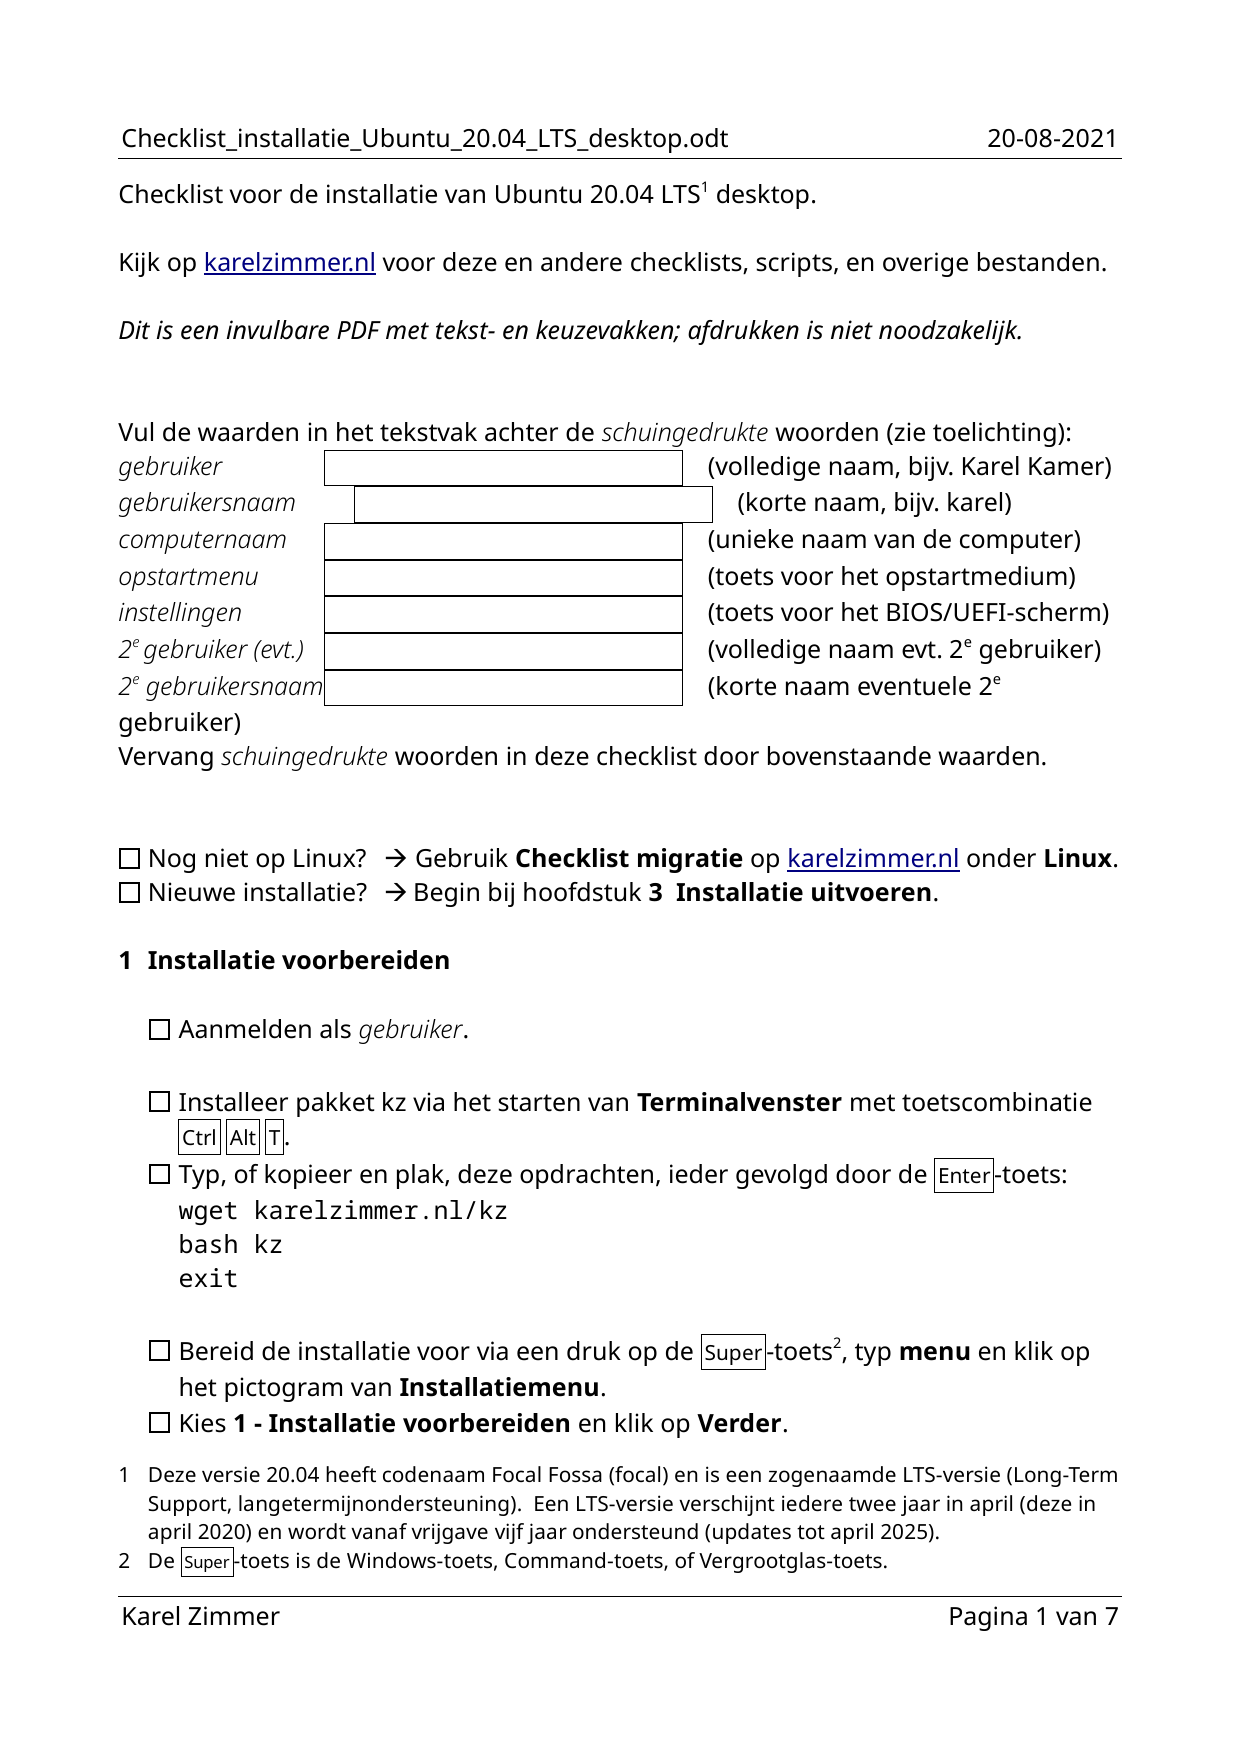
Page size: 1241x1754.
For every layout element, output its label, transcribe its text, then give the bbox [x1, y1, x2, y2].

text (toets voor het opstartmedium) [683, 559, 1122, 595]
table_cell [141, 1156, 177, 1296]
table_cell [141, 1332, 177, 1404]
text (unieke naam van de computer) [683, 522, 1122, 559]
table_cell [141, 1047, 177, 1083]
table_cell [141, 1084, 177, 1156]
text Nieuwe installatie?  Begin bij hoofdstuk 2 Installatie uitvoeren. [118, 875, 1122, 909]
text Kijk op karelzimmer.nl voor deze en andere checklists, scripts, en overige bestanden. [118, 245, 1122, 279]
list Installatie voorbereiden [118, 943, 1122, 977]
text Deze versie 20.04 heeft codenaam Focal Fossa (focal) en is een zogenaamde LTS-versie (Long-Term Support, langetermijnondersteuning). Een LTS-versie verschijnt iedere twee jaar in april (deze in april 2020) en wordt vanaf vrijgave vijf jaar ondersteund (updates tot april 2025). [118, 1460, 1122, 1546]
text 2e gebruikersnaam (korte naam eventuele 2e gebruiker) [118, 669, 1122, 739]
text opstartmenu [118, 559, 324, 595]
table_cell [141, 1405, 177, 1441]
text gebruikersnaam [118, 485, 354, 522]
text 2e gebruiker (evt.) [118, 632, 324, 669]
table_cell [177, 1047, 1120, 1083]
text Vul de waarden in het tekstvak achter de schuingedrukte woorden (zie toelichting): [118, 415, 1122, 449]
text (volledige naam evt. 2e gebruiker) [683, 632, 1122, 669]
text (toets voor het BIOS/UEFI-scherm) [683, 595, 1122, 632]
table_header [141, 1011, 177, 1047]
table_cell [141, 1296, 177, 1332]
table_cell [177, 1296, 1120, 1332]
table_cell Kies 1 - Installatie voorbereiden en klik op Verder. [177, 1405, 1120, 1441]
text computernaam [118, 522, 354, 559]
text Checklist voor de installatie van Ubuntu 20.04 LTS desktop. [118, 177, 1122, 211]
text Dit is een invulbare PDF met tekst- en keuzevakken; afdrukken is niet noodzakelijk. [118, 313, 1122, 347]
text Vervang schuingedrukte woorden in deze checklist door bovenstaande waarden. [118, 739, 1122, 773]
text (korte naam, bijv. karel) [683, 485, 1122, 522]
text Nog niet op Linux?  Gebruik Checklist migratie op karelzimmer.nl onder Linux. [118, 841, 1122, 875]
table_cell Typ, of kopieer en plak, deze opdrachten, ieder gevolgd door de Enter-toets: wget karelzimmer.nl/kz bash kz exit [177, 1156, 1120, 1296]
text instellingen [118, 595, 324, 632]
table_header Aanmelden als gebruiker. [177, 1011, 1120, 1047]
table_cell Installeer pakket kz via het starten van Terminalvenster met toetscombinatie Ctrl Alt T. [177, 1084, 1120, 1156]
text gebruiker (volledige naam, bijv. Karel Kamer) [118, 449, 1122, 485]
table_cell Bereid de installatie voor via een druk op de Super-toets, typ menu en klik op het pictogram van Installatiemenu. [177, 1332, 1120, 1404]
